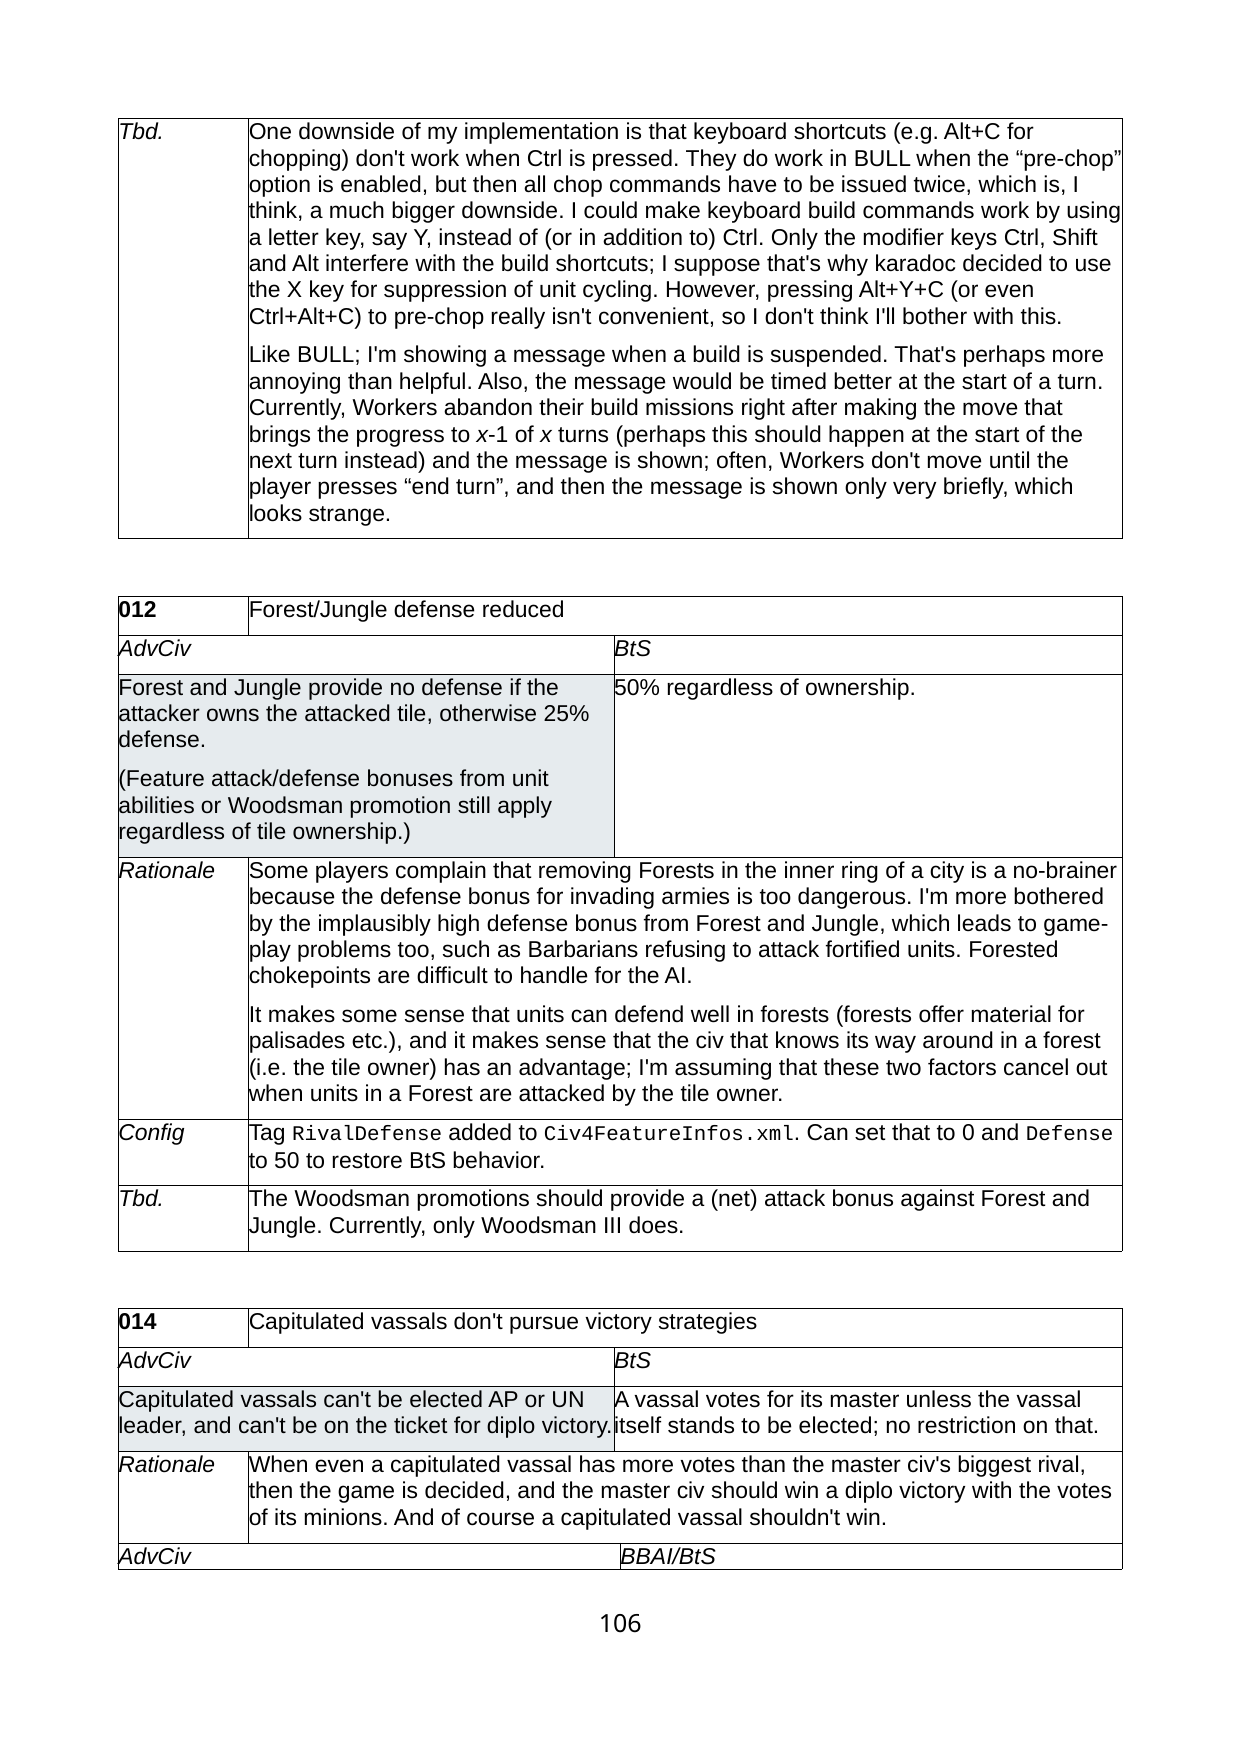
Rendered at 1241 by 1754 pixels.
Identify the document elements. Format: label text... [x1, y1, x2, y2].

table_cell BtS [615, 636, 1122, 674]
table_header Capitulated vassals don't pursue victory strategies [249, 1309, 1122, 1347]
table_cell A vassal votes for its master unless the vassal itself stands to be elected; no restriction on that. [615, 1387, 1122, 1451]
table_cell AdvCiv [119, 636, 614, 674]
table_cell AdvCiv [119, 1544, 620, 1569]
table_cell One downside of my implementation is that keyboard shortcuts (e.g. Alt+C for chopping) don't work when Ctrl is pressed. They do work in BULL when the “pre-chop” option is enabled, but then all chop commands have to be issued twice, which is, I think, a much bigger downside. I could make keyboard build commands work by using a letter key, say Y, instead of (or in addition to) Ctrl. Only the modifier keys Ctrl, Shift and Alt interfere with the build shortcuts; I suppose that's why karadoc decided to use the X key for suppression of unit cycling. However, pressing Alt+Y+C (or even Ctrl+Alt+C) to pre-chop really isn't convenient, so I don't think I'll bother with this. Like BULL; I'm showing a message when a build is suspended. That's perhaps more annoying than helpful. Also, the message would be timed better at the start of a turn. Currently, Workers abandon their build missions right after making the move that brings the progress to x-1 of x turns (perhaps this should happen at the start of the next turn instead) and the message is shown; often, Workers don't move until the player presses “end turn”, and then the message is shown only very briefly, which looks strange. [249, 119, 1122, 538]
table_header 014 [119, 1309, 248, 1347]
table_cell Rationale [119, 858, 248, 1119]
table_cell Tag RivalDefense added to Civ4FeatureInfos.xml. Can set that to 0 and Defense to 50 to restore BtS behavior. [249, 1120, 1122, 1185]
table_cell Tbd. [119, 1186, 248, 1251]
table_cell Tbd. [119, 119, 248, 538]
table_cell Some players complain that removing Forests in the inner ring of a city is a no-brainer because the defense bonus for invading armies is too dangerous. I'm more bothered by the implausibly high defense bonus from Forest and Jungle, which leads to game­play problems too, such as Barbarians refusing to attack fortified units. Forested chokepoints are difficult to handle for the AI. It makes some sense that units can defend well in forests (forests offer material for palisades etc.), and it makes sense that the civ that knows its way around in a forest (i.e. the tile owner) has an advantage; I'm assuming that these two factors cancel out when units in a Forest are attacked by the tile owner. [249, 858, 1122, 1119]
table_cell 50% regardless of ownership. [615, 675, 1122, 857]
table_cell Config [119, 1120, 248, 1185]
table_cell Capitulated vassals can't be elected AP or UN leader, and can't be on the ticket for diplo victory. [119, 1387, 614, 1451]
table_cell When even a capitulated vassal has more votes than the master civ's biggest rival, then the game is decided, and the master civ should win a diplo victory with the votes of its minions. And of course a capitulated vassal shouldn't win. [249, 1452, 1122, 1543]
table_cell Forest and Jungle provide no defense if the attacker owns the attacked tile, otherwise 25% defense. (Feature attack/defense bonuses from unit abilities or Woodsman promotion still apply regardless of tile ownership.) [119, 675, 614, 857]
table_header Forest/Jungle defense reduced [249, 597, 1122, 635]
table_header 012 [119, 597, 248, 635]
table_cell Rationale [119, 1452, 248, 1543]
table_cell AdvCiv [119, 1348, 614, 1386]
table_cell The Woodsman promotions should provide a (net) attack bonus against Forest and Jungle. Currently, only Woodsman III does. [249, 1186, 1122, 1251]
table_cell BtS [615, 1348, 1122, 1386]
table_cell BBAI/BtS [621, 1544, 1122, 1569]
